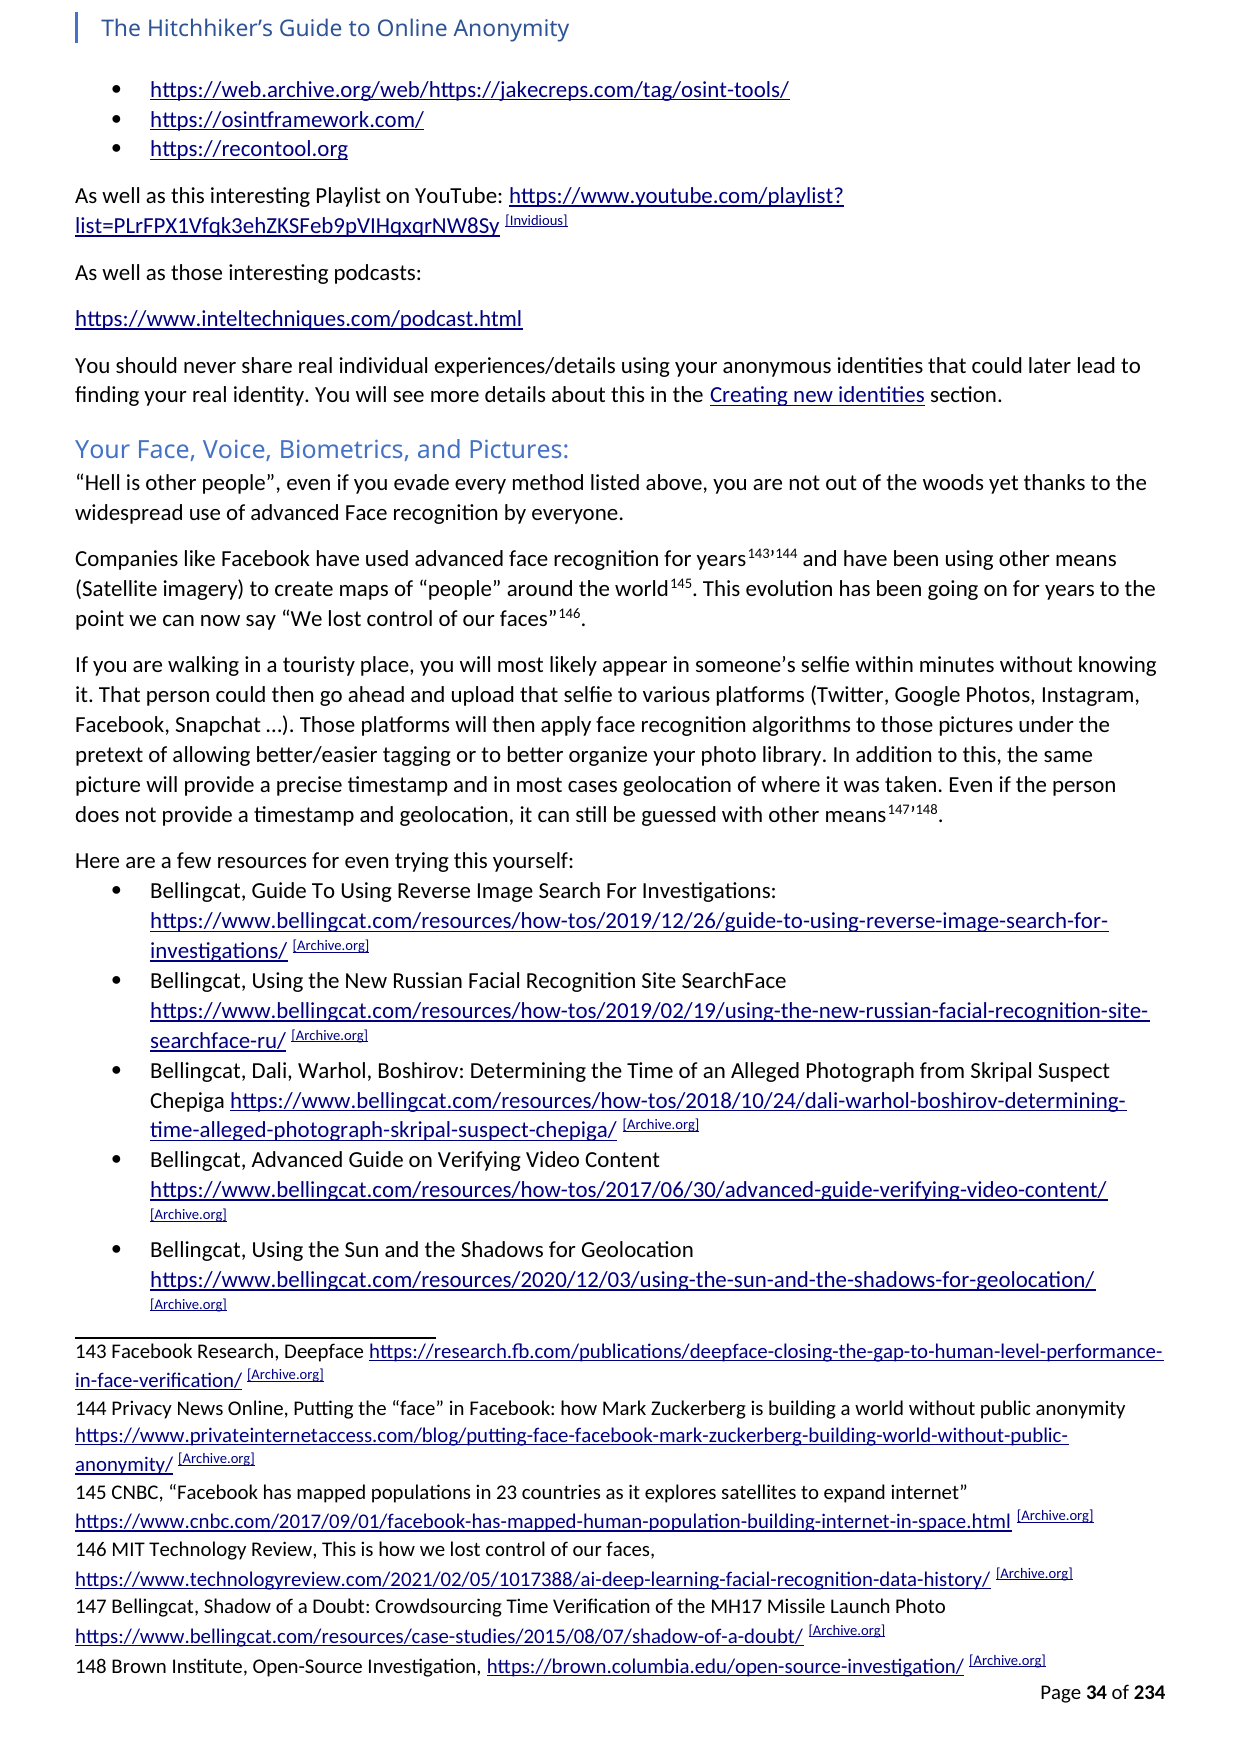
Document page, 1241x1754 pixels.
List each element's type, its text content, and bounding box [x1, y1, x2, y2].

list https://web.archive.org/web/https://jakecreps.com/tag/osint-tools/ [112, 75, 1165, 103]
text You should never share real individual experiences/details using your anonymous identities that could later lead to finding your real identity. You will see more details about this in the Creating new identities section. [75, 351, 1165, 409]
text Here are a few resources for even trying this yourself: [75, 847, 1165, 874]
text Bellingcat, Shadow of a Doubt: Crowdsourcing Time Verification of the MH17 Missile Launch Photo https://www.bellingcat.com/resources/case-studies/2015/08/07/shadow-of-a-doubt/ [Archive.org] [75, 1594, 1165, 1649]
text CNBC, “Facebook has mapped populations in 23 countries as it explores satellites to expand internet” https://www.cnbc.com/2017/09/01/facebook-has-mapped-human-population-building-internet-in-space.html [Archive.org] [75, 1479, 1165, 1535]
list https://osintframework.com/ [112, 105, 1165, 133]
text As well as this interesting Playlist on YouTube: https://www.youtube.com/playlist?list=PLrFPX1Vfqk3ehZKSFeb9pVIHqxqrNW8Sy [Invidious] [75, 181, 1165, 239]
text As well as those interesting podcasts: [75, 258, 1165, 286]
text Privacy News Online, Putting the “face” in Facebook: how Mark Zuckerberg is building a world without public anonymity https://www.privateinternetaccess.com/blog/putting-face-facebook-mark-zuckerberg-building-world-without-public-anonymity/ [Archive.org] [75, 1395, 1165, 1477]
text https://www.inteltechniques.com/podcast.html [75, 304, 1165, 332]
text Brown Institute, Open-Source Investigation, https://brown.columbia.edu/open-source-investigation/ [Archive.org] [75, 1651, 1165, 1679]
list https://recontool.org [112, 134, 1165, 163]
subtitle Your Face, Voice, Biometrics, and Pictures: [75, 431, 1165, 465]
text If you are walking in a touristy place, you will most likely appear in someone’s selfie within minutes without knowing it. That person could then go ahead and upload that selfie to various platforms (Twitter, Google Photos, Instagram, Facebook, Snapchat …). Those platforms will then apply face recognition algorithms to those pictures under the pretext of allowing better/easier tagging or to better organize your photo library. In addition to this, the same picture will provide a precise timestamp and in most cases geolocation of where it was taken. Even if the person does not provide a timestamp and geolocation, it can still be guessed with other means’. [75, 651, 1165, 828]
list Bellingcat, Advanced Guide on Verifying Video Content https://www.bellingcat.com/resources/how-tos/2017/06/30/advanced-guide-verifying-video-content/ [Archive.org] [112, 1146, 1165, 1233]
list Bellingcat, Using the New Russian Facial Recognition Site SearchFace https://www.bellingcat.com/resources/how-tos/2019/02/19/using-the-new-russian-facial-recognition-site-searchface-ru/ [Archive.org] [112, 966, 1165, 1054]
list Bellingcat, Dali, Warhol, Boshirov: Determining the Time of an Alleged Photograph from Skripal Suspect Chepiga https://www.bellingcat.com/resources/how-tos/2018/10/24/dali-warhol-boshirov-determining-time-alleged-photograph-skripal-suspect-chepiga/ [Archive.org] [112, 1056, 1165, 1144]
text “Hell is other people”, even if you evade every method listed above, you are not out of the woods yet thanks to the widespread use of advanced Face recognition by everyone. [75, 468, 1165, 526]
text MIT Technology Review, This is how we lost control of our faces, https://www.technologyreview.com/2021/02/05/1017388/ai-deep-learning-facial-recognition-data-history/ [Archive.org] [75, 1537, 1165, 1592]
text Companies like Facebook have used advanced face recognition for years’ and have been using other means (Satellite imagery) to create maps of “people” around the world. This evolution has been going on for years to the point we can now say “We lost control of our faces”. [75, 544, 1165, 632]
list Bellingcat, Guide To Using Reverse Image Search For Investigations: https://www.bellingcat.com/resources/how-tos/2019/12/26/guide-to-using-reverse-image-search-for-investigations/ [Archive.org] [112, 876, 1165, 964]
text Facebook Research, Deepface https://research.fb.com/publications/deepface-closing-the-gap-to-human-level-performance-in-face-verification/ [Archive.org] [75, 1338, 1165, 1393]
list Bellingcat, Using the Sun and the Shadows for Geolocation https://www.bellingcat.com/resources/2020/12/03/using-the-sun-and-the-shadows-for-geolocation/ [Archive.org] [112, 1235, 1165, 1323]
